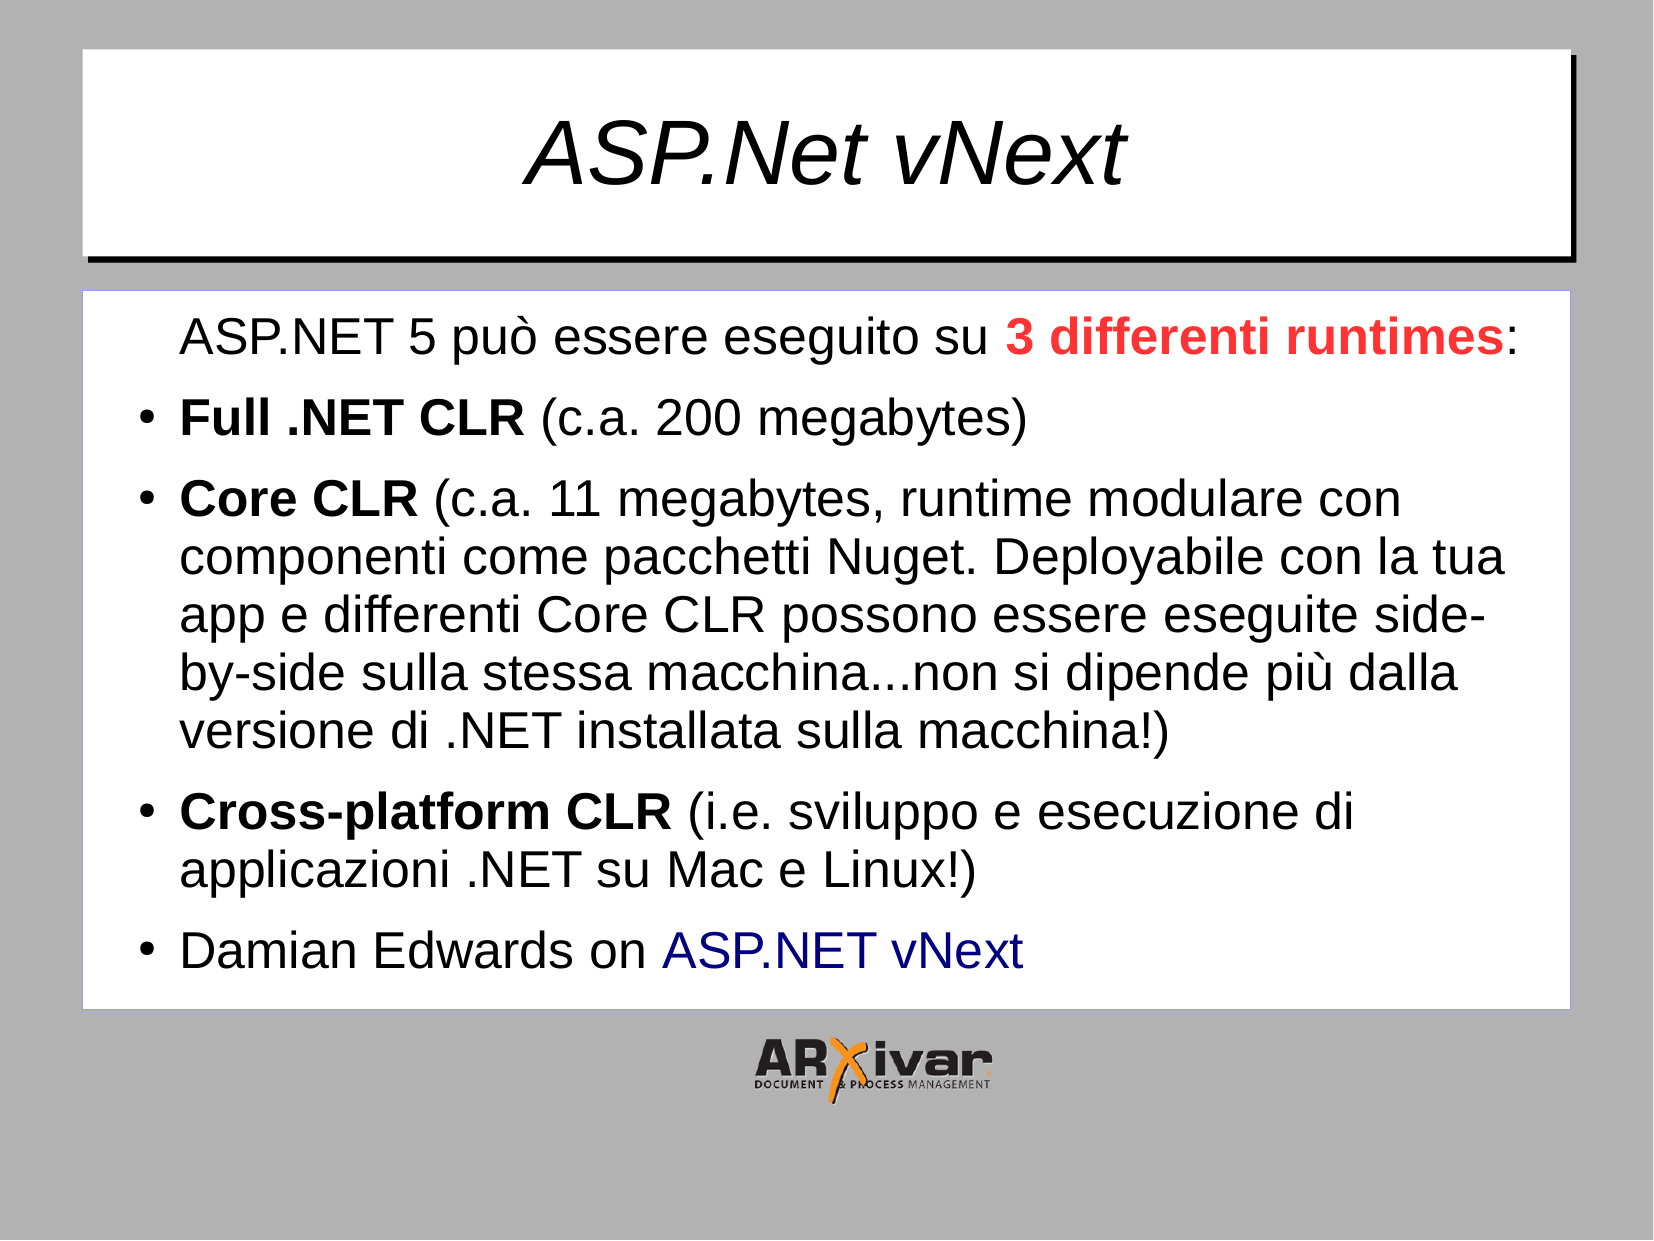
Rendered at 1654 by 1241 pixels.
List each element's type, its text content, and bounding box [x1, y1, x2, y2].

picture [755, 1031, 993, 1111]
list ASP.NET 5 può essere eseguito su 3 differenti runtimes: Full .NET CLR (c.a. 200 megabytes) Core CLR (c.a. 11 megabytes, runtime modulare con componenti come pacchetti Nuget. Deployabile con la tua app e differenti Core CLR possono essere eseguite side-by-side sulla stessa macchina...non si dipende più dalla versione di .NET installata sulla macchina!) Cross-platform CLR (i.e. sviluppo e esecuzione di applicazioni .NET su Mac e Linux!) Damian Edwards on ASP.NET vNext [82, 290, 1571, 1010]
title ASP.Net vNext [82, 49, 1571, 257]
